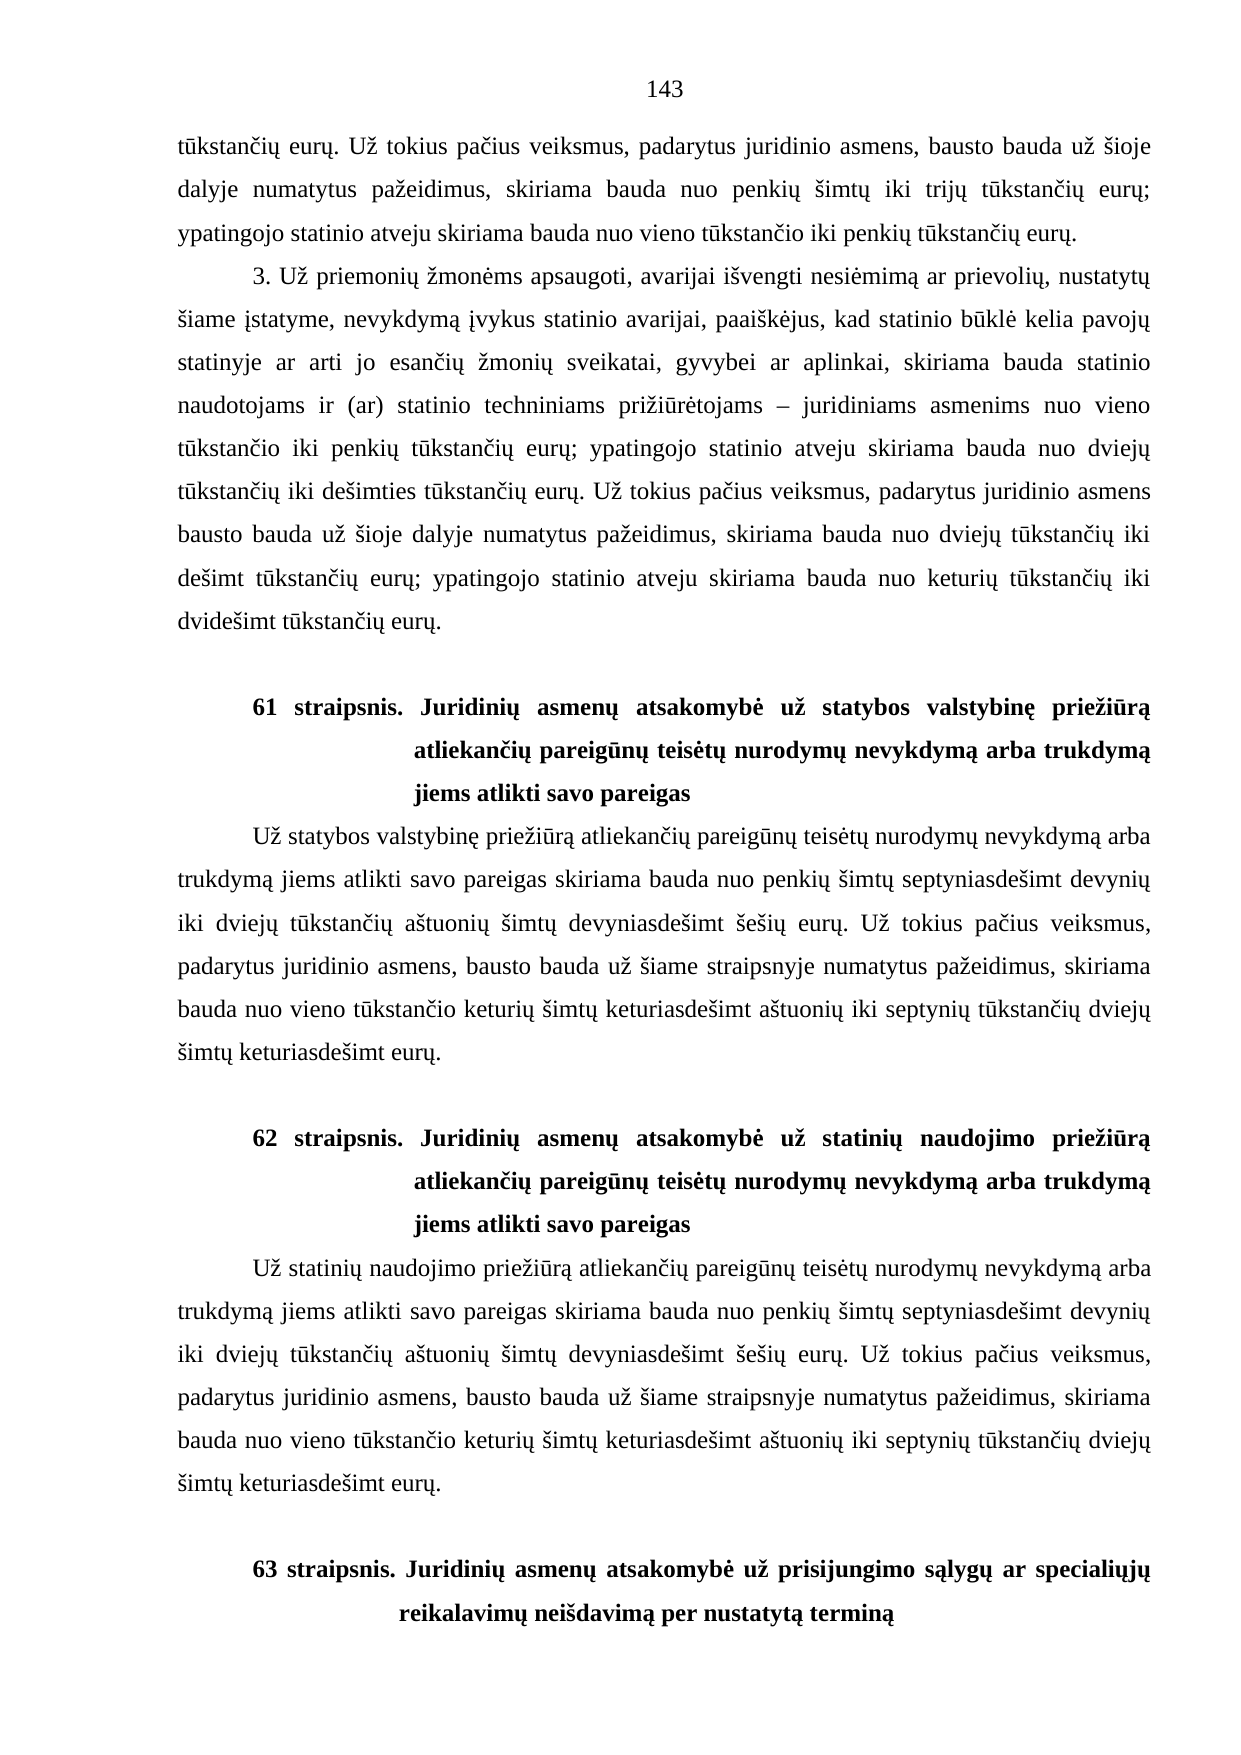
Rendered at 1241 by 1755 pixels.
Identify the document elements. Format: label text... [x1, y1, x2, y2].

text 61 straipsnis. Juridinių asmenų atsakomybė už statybos valstybinę priežiūrą atliekančių pareigūnų teisėtų nurodymų nevykdymą arba trukdymą jiems atlikti savo pareigas [252, 692, 1152, 807]
text 62 straipsnis. Juridinių asmenų atsakomybė už statinių naudojimo priežiūrą atliekančių pareigūnų teisėtų nurodymų nevykdymą arba trukdymą jiems atlikti savo pareigas [252, 1123, 1152, 1238]
text 63 straipsnis. Juridinių asmenų atsakomybė už prisijungimo sąlygų ar specialiųjų reikalavimų neišdavimą per nustatytą terminą [252, 1554, 1152, 1626]
text 3. Už priemonių žmonėms apsaugoti, avarijai išvengti nesiėmimą ar prievolių, nustatytų šiame įstatyme, nevykdymą įvykus statinio avarijai, paaiškėjus, kad statinio būklė kelia pavojų statinyje ar arti jo esančių žmonių sveikatai, gyvybei ar aplinkai, skiriama bauda statinio naudotojams ir (ar) statinio techniniams prižiūrėtojams – juridiniams asmenims nuo vieno tūkstančio iki penkių tūkstančių eurų; ypatingojo statinio atveju skiriama bauda nuo dviejų tūkstančių iki dešimties tūkstančių eurų. Už tokius pačius veiksmus, padarytus juridinio asmens bausto bauda už šioje dalyje numatytus pažeidimus, skiriama bauda nuo dviejų tūkstančių iki dešimt tūkstančių eurų; ypatingojo statinio atveju skiriama bauda nuo keturių tūkstančių iki dvidešimt tūkstančių eurų. [177, 261, 1152, 634]
text tūkstančių eurų. Už tokius pačius veiksmus, padarytus juridinio asmens, bausto bauda už šioje dalyje numatytus pažeidimus, skiriama bauda nuo penkių šimtų iki trijų tūkstančių eurų; ypatingojo statinio atveju skiriama bauda nuo vieno tūkstančio iki penkių tūkstančių eurų. [177, 131, 1152, 246]
text Už statinių naudojimo priežiūrą atliekančių pareigūnų teisėtų nurodymų nevykdymą arba trukdymą jiems atlikti savo pareigas skiriama bauda nuo penkių šimtų septyniasdešimt devynių iki dviejų tūkstančių aštuonių šimtų devyniasdešimt šešių eurų. Už tokius pačius veiksmus, padarytus juridinio asmens, bausto bauda už šiame straipsnyje numatytus pažeidimus, skiriama bauda nuo vieno tūkstančio keturių šimtų keturiasdešimt aštuonių iki septynių tūkstančių dviejų šimtų keturiasdešimt eurų. [177, 1253, 1152, 1497]
text Už statybos valstybinę priežiūrą atliekančių pareigūnų teisėtų nurodymų nevykdymą arba trukdymą jiems atlikti savo pareigas skiriama bauda nuo penkių šimtų septyniasdešimt devynių iki dviejų tūkstančių aštuonių šimtų devyniasdešimt šešių eurų. Už tokius pačius veiksmus, padarytus juridinio asmens, bausto bauda už šiame straipsnyje numatytus pažeidimus, skiriama bauda nuo vieno tūkstančio keturių šimtų keturiasdešimt aštuonių iki septynių tūkstančių dviejų šimtų keturiasdešimt eurų. [177, 821, 1152, 1066]
